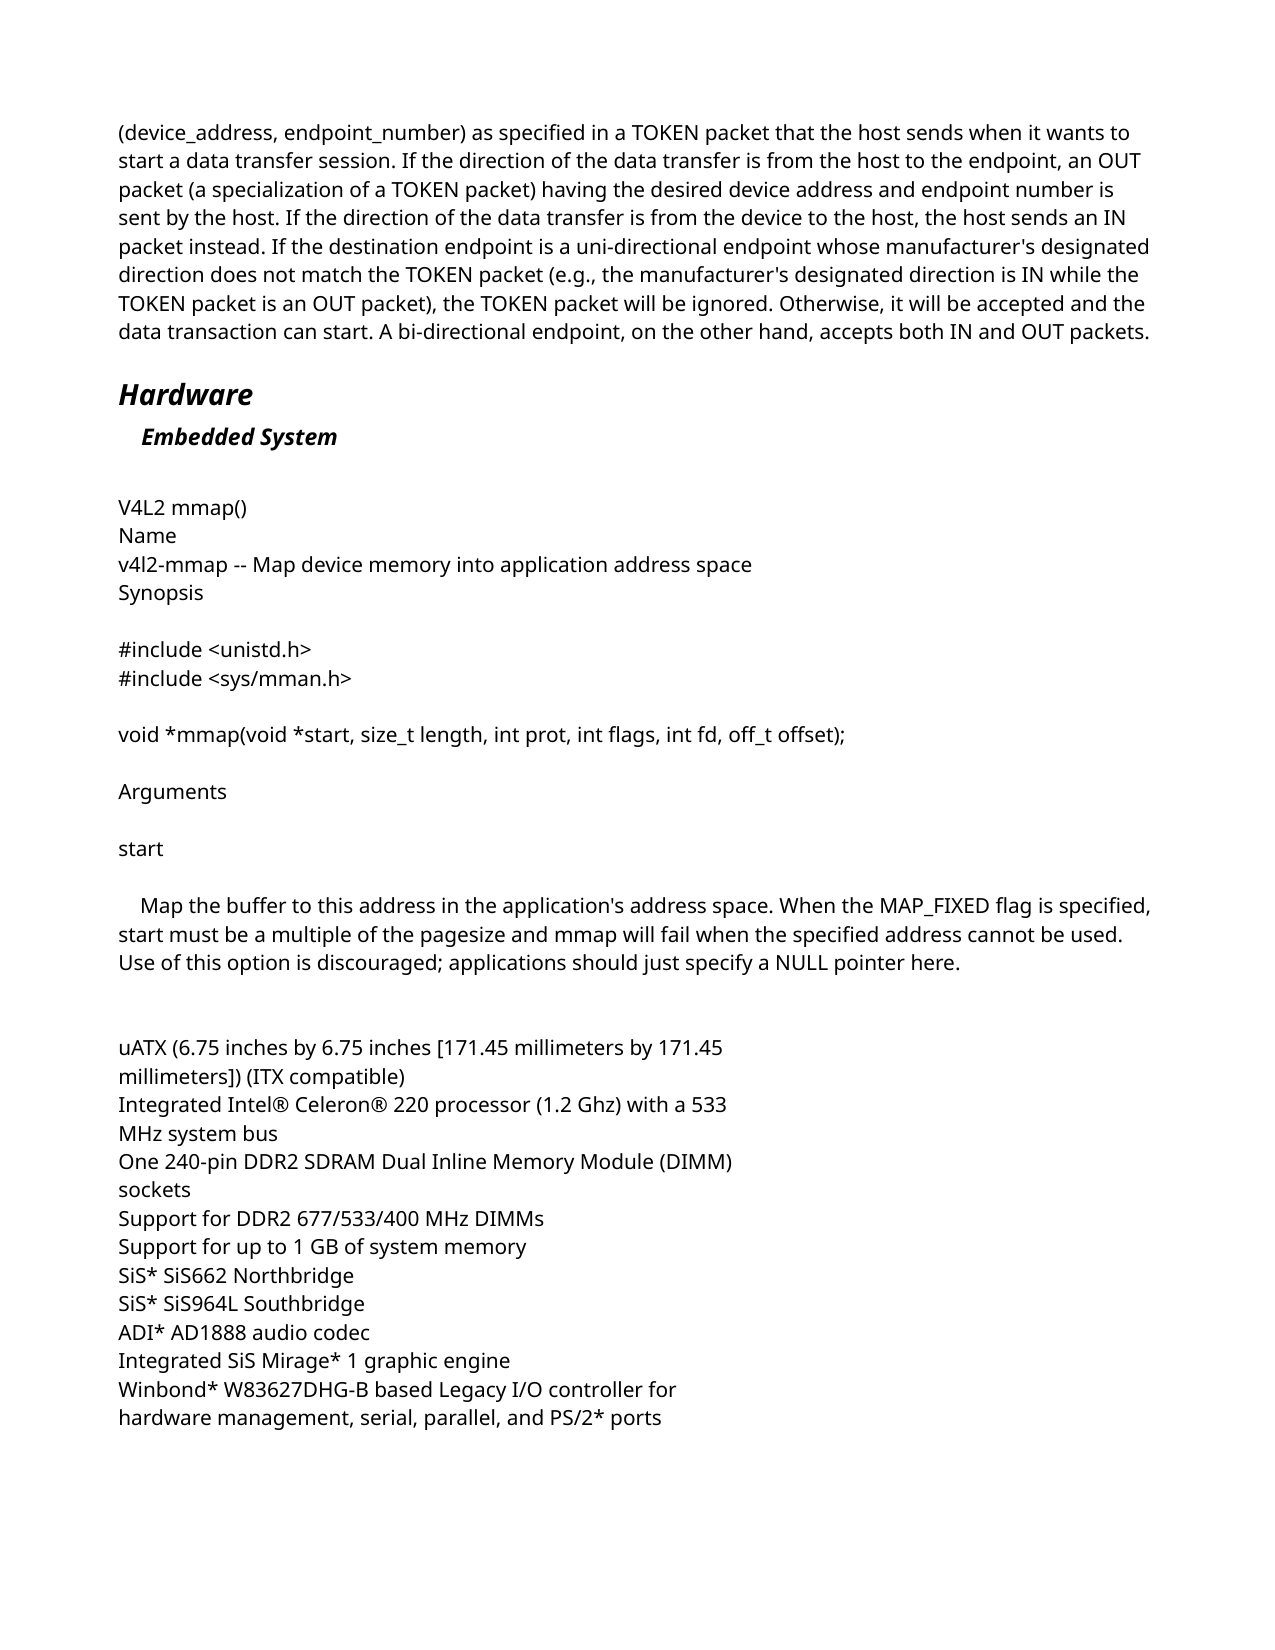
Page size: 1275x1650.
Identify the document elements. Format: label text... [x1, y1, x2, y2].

text Map the buffer to this address in the application's address space. When the MAP_FIXED flag is specified, start must be a multiple of the pagesize and mmap will fail when the specified address cannot be used. Use of this option is discouraged; applications should just specify a NULL pointer here. [118, 891, 1157, 977]
text SiS* SiS964L Southbridge [118, 1289, 1157, 1318]
text One 240-pin DDR2 SDRAM Dual Inline Memory Module (DIMM) [118, 1147, 1157, 1176]
text (device_address, endpoint_number) as specified in a TOKEN packet that the host sends when it wants to start a data transfer session. If the direction of the data transfer is from the host to the endpoint, an OUT packet (a specialization of a TOKEN packet) having the desired device address and endpoint number is sent by the host. If the direction of the data transfer is from the device to the host, the host sends an IN packet instead. If the destination endpoint is a uni-directional endpoint whose manufacturer's designated direction does not match the TOKEN packet (e.g., the manufacturer's designated direction is IN while the TOKEN packet is an OUT packet), the TOKEN packet will be ignored. Otherwise, it will be accepted and the data transaction can start. A bi-directional endpoint, on the other hand, accepts both IN and OUT packets. [118, 118, 1157, 346]
text Support for up to 1 GB of system memory [118, 1232, 1157, 1261]
text Winbond* W83627DHG-B based Legacy I/O controller for [118, 1375, 1157, 1403]
text ADI* AD1888 audio codec [118, 1318, 1157, 1346]
text Support for DDR2 677/533/400 MHz DIMMs [118, 1204, 1157, 1232]
text Embedded System [118, 414, 1157, 453]
text MHz system bus [118, 1119, 1157, 1147]
text Integrated SiS Mirage* 1 graphic engine [118, 1346, 1157, 1375]
text Synopsis [118, 578, 1157, 607]
text start [118, 834, 1157, 863]
text Integrated Intel® Celeron® 220 processor (1.2 Ghz) with a 533 [118, 1090, 1157, 1119]
text uATX (6.75 inches by 6.75 inches [171.45 millimeters by 171.45 [118, 1033, 1157, 1062]
text SiS* SiS662 Northbridge [118, 1261, 1157, 1289]
text v4l2-mmap -- Map device memory into application address space [118, 550, 1157, 578]
text void *mmap(void *start, size_t length, int prot, int flags, int fd, off_t offset); [118, 721, 1157, 749]
text Hardware [118, 374, 1157, 414]
text #include <sys/mman.h> [118, 664, 1157, 692]
text hardware management, serial, parallel, and PS/2* ports [118, 1403, 1157, 1432]
text #include <unistd.h> [118, 635, 1157, 664]
text Arguments [118, 777, 1157, 806]
text V4L2 mmap() [118, 493, 1157, 522]
text Name [118, 522, 1157, 550]
text sockets [118, 1176, 1157, 1204]
text millimeters]) (ITX compatible) [118, 1062, 1157, 1090]
